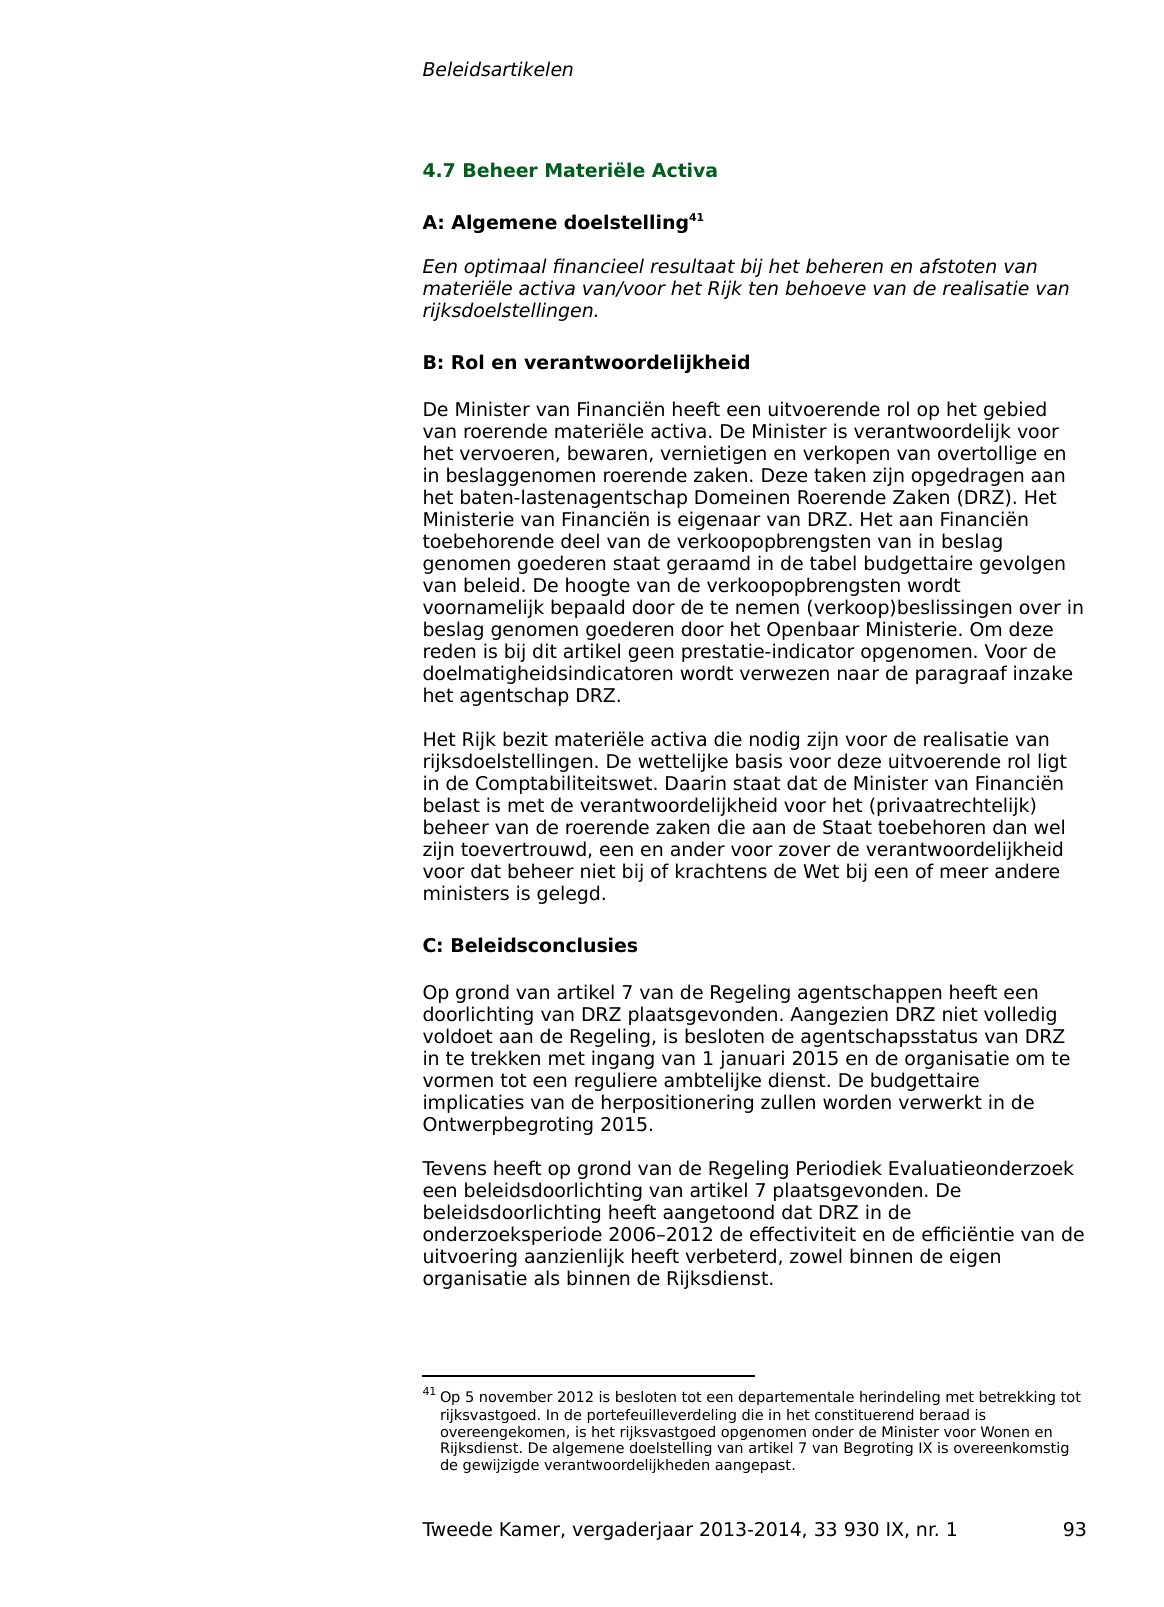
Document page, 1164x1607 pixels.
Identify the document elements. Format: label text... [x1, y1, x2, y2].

text Op grond van artikel 7 van de Regeling agentschappen heeft een doorlichting van DRZ plaatsgevonden. Aangezien DRZ niet volledig voldoet aan de Regeling, is besloten de agentschapsstatus van DRZ in te trekken met ingang van 1 januari 2015 en de organisatie om te vormen tot een reguliere ambtelijke dienst. De budgettaire implicaties van de herpositionering zullen worden verwerkt in de Ontwerpbegroting 2015. [422, 982, 1087, 1136]
text Op 5 november 2012 is besloten tot een departementale herindeling met betrekking tot rijksvastgoed. In de portefeuilleverdeling die in het constituerend beraad is overeengekomen, is het rijksvastgoed opgenomen onder de Minister voor Wonen en Rijksdienst. De algemene doelstelling van artikel 7 van Begroting IX is overeenkomstig de gewijzigde verantwoordelijkheden aangepast. [422, 1385, 1087, 1474]
subtitle C: Beleidsconclusies [422, 935, 1087, 957]
text Het Rijk bezit materiële activa die nodig zijn voor de realisatie van rijksdoelstellingen. De wettelijke basis voor deze uitvoerende rol ligt in de Comptabiliteitswet. Daarin staat dat de Minister van Financiën belast is met de verantwoordelijkheid voor het (privaatrechtelijk) beheer van de roerende zaken die aan de Staat toebehoren dan wel zijn toevertrouwd, een en ander voor zover de verantwoordelijkheid voor dat beheer niet bij of krachtens de Wet bij een of meer andere ministers is gelegd. [422, 729, 1087, 905]
text Tevens heeft op grond van de Regeling Periodiek Evaluatieonderzoek een beleidsdoorlichting van artikel 7 plaatsgevonden. De beleidsdoorlichting heeft aangetoond dat DRZ in de onderzoeksperiode 2006–2012 de effectiviteit en de efficiëntie van de uitvoering aanzienlijk heeft verbeterd, zowel binnen de eigen organisatie als binnen de Rijksdienst. [422, 1158, 1087, 1289]
subtitle 4.7 Beheer Materiële Activa [422, 160, 1087, 182]
text De Minister van Financiën heeft een uitvoerende rol op het gebied van roerende materiële activa. De Minister is verantwoordelijk voor het vervoeren, bewaren, vernietigen en verkopen van overtollige en in beslaggenomen roerende zaken. Deze taken zijn opgedragen aan het baten-lastenagentschap Domeinen Roerende Zaken (DRZ). Het Ministerie van Financiën is eigenaar van DRZ. Het aan Financiën toebehorende deel van de verkoopopbrengsten van in beslag genomen goederen staat geraamd in de tabel budgettaire gevolgen van beleid. De hoogte van de verkoopopbrengsten wordt voornamelijk bepaald door de te nemen (verkoop)beslissingen over in beslag genomen goederen door het Openbaar Ministerie. Om deze reden is bij dit artikel geen prestatie-indicator opgenomen. Voor de doelmatigheidsindicatoren wordt verwezen naar de paragraaf inzake het agentschap DRZ. [422, 399, 1087, 707]
subtitle A: Algemene doelstelling [422, 212, 1087, 234]
subtitle B: Rol en verantwoordelijkheid [422, 352, 1087, 374]
text Een optimaal financieel resultaat bij het beheren en afstoten van materiële activa van/voor het Rijk ten behoeve van de realisatie van rijksdoelstellingen. [422, 256, 1087, 322]
